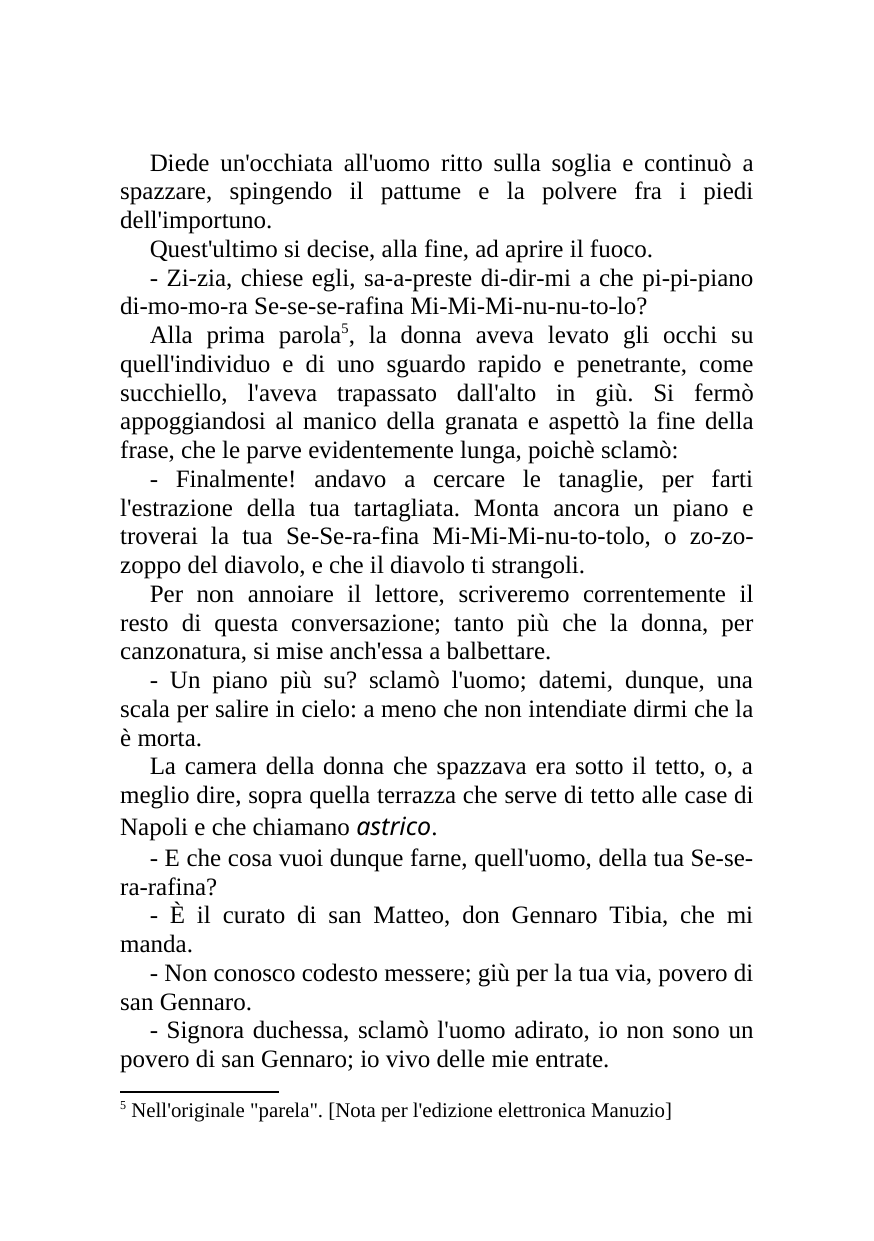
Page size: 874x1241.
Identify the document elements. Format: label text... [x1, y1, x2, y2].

text Alla prima parola, la donna aveva levato gli occhi su quell'individuo e di uno sguardo rapido e penetrante, come succhiello, l'aveva trapassato dall'alto in giù. Si fermò appoggiandosi al manico della granata e aspettò la fine della frase, che le parve evidentemente lunga, poichè sclamò: [120, 320, 754, 464]
text - Non conosco codesto messere; giù per la tua via, povero di san Gennaro. [120, 958, 754, 1016]
text - Signora duchessa, sclamò l'uomo adirato, io non sono un povero di san Gennaro; io vivo delle mie entrate. [120, 1016, 754, 1073]
text - Zi-zia, chiese egli, sa-a-preste di-dir-mi a che pi-pi-piano di-mo-mo-ra Se-se-se-rafina Mi-Mi-Mi-nu-nu-to-lo? [120, 263, 754, 320]
text Diede un'occhiata all'uomo ritto sulla soglia e continuò a spazzare, spingendo il pattume e la polvere fra i piedi dell'importuno. [120, 148, 754, 234]
text Quest'ultimo si decise, alla fine, ad aprire il fuoco. [120, 234, 754, 263]
text Nell'originale "parela". [Nota per l'edizione elettronica Manuzio] [120, 1098, 754, 1122]
text - Un piano più su? sclamò l'uomo; datemi, dunque, una scala per salire in cielo: a meno che non intendiate dirmi che la è morta. [120, 665, 754, 751]
text - Finalmente! andavo a cercare le tanaglie, per farti l'estrazione della tua tartagliata. Monta ancora un piano e troverai la tua Se-Se-ra-fina Mi-Mi-Mi-nu-to-tolo, o zo-zo-zoppo del diavolo, e che il diavolo ti strangoli. [120, 464, 754, 579]
text La camera della donna che spazzava era sotto il tetto, o, a meglio dire, sopra quella terrazza che serve di tetto alle case di Napoli e che chiamano astrico. [120, 751, 754, 843]
text - È il curato di san Matteo, don Gennaro Tibia, che mi manda. [120, 901, 754, 958]
text Per non annoiare il lettore, scriveremo correntemente il resto di questa conversazione; tanto più che la donna, per canzonatura, si mise anch'essa a balbettare. [120, 579, 754, 665]
text - E che cosa vuoi dunque farne, quell'uomo, della tua Se-se-ra-rafina? [120, 843, 754, 901]
